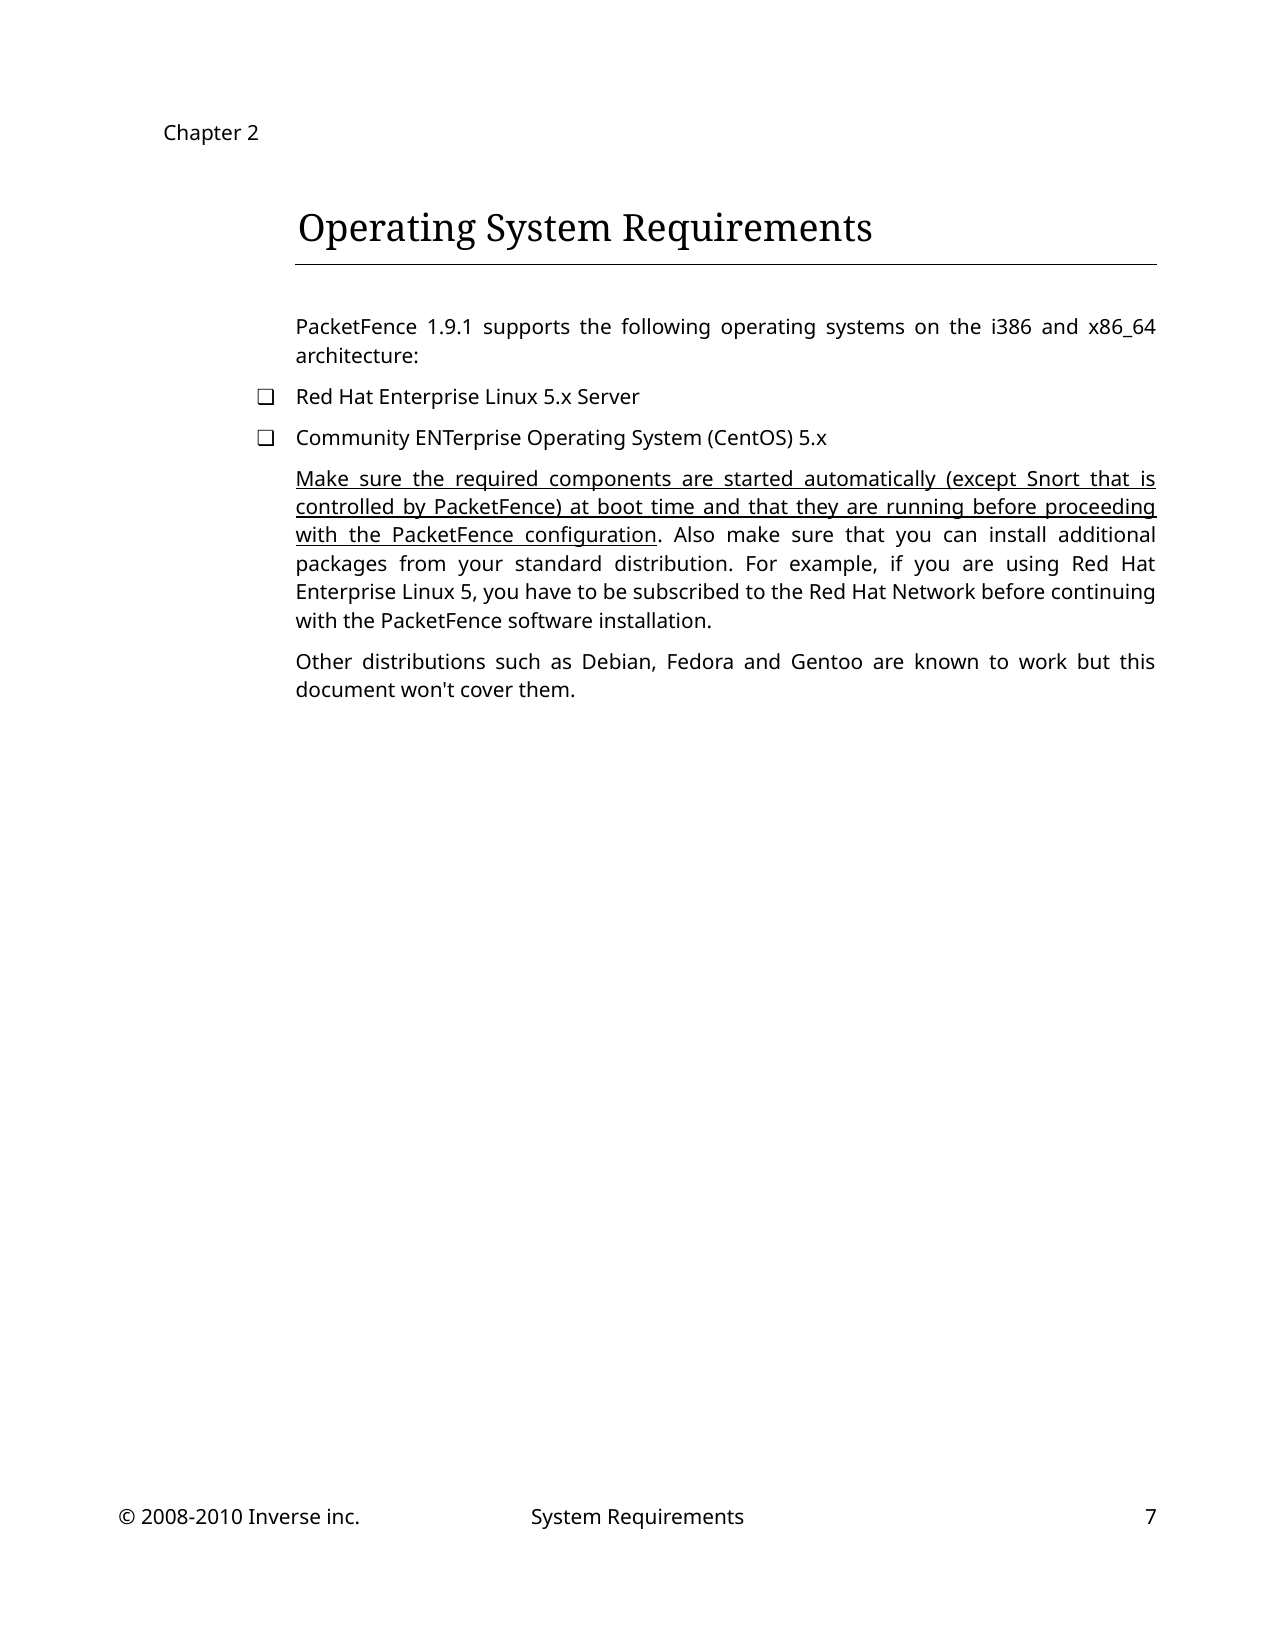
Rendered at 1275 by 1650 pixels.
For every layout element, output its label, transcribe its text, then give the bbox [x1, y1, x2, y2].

subtitle Operating System Requirements [295, 201, 1157, 264]
text Make sure the required components are started automatically (except Snort that is controlled by PacketFence) at boot time and that they are running before proceeding [295, 464, 1157, 516]
text Other distributions such as Debian, Fedora and Gentoo are known to work but this document won't cover them. [295, 647, 1157, 704]
text PacketFence 1.9.1 supports the following operating systems on the i386 and x86_64 architecture: [295, 312, 1157, 369]
text with the PacketFence configuration. Also make sure that you can install additional packages from your standard distribution. For example, if you are using Red Hat Enterprise Linux 5, you have to be subscribed to the Red Hat Network before continuing with the PacketFence software installation. [295, 517, 1157, 634]
list ❏ Community ENTerprise Operating System (CentOS) 5.x [256, 423, 1157, 451]
list ❏ Red Hat Enterprise Linux 5.x Server [256, 382, 1157, 410]
